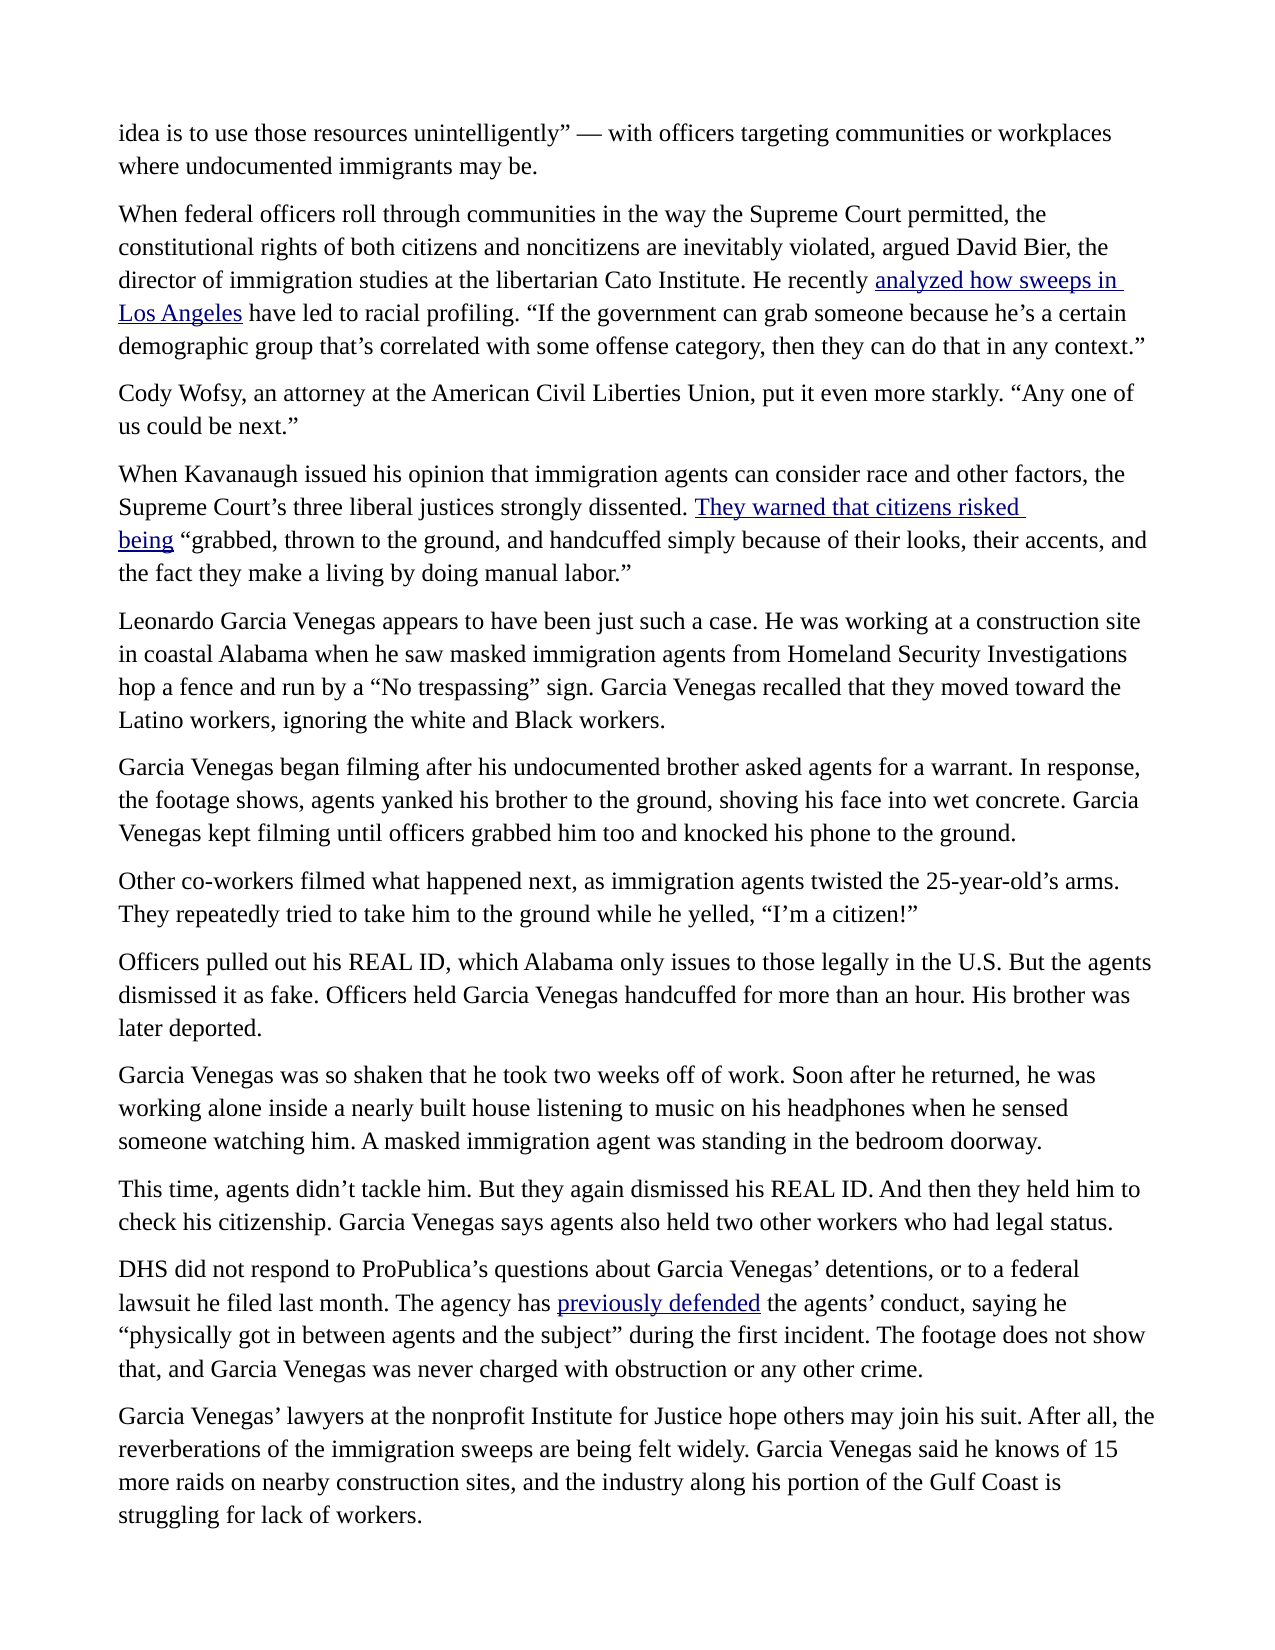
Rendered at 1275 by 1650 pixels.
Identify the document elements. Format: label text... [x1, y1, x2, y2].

text idea is to use those resources unintelligently” — with officers targeting communities or workplaces where undocumented immigrants may be. [118, 118, 1157, 180]
text Garcia Venegas was so shaken that he took two weeks off of work. Soon after he returned, he was working alone inside a nearly built house listening to music on his headphones when he sensed someone watching him. A masked immigration agent was standing in the bedroom doorway. [118, 1060, 1157, 1155]
text Other co-workers filmed what happened next, as immigration agents twisted the 25-year-old’s arms. They repeatedly tried to take him to the ground while he yelled, “I’m a citizen!” [118, 866, 1157, 928]
text When Kavanaugh issued his opinion that immigration agents can consider race and other factors, the Supreme Court’s three liberal justices strongly dissented. They warned that citizens risked being “grabbed, thrown to the ground, and handcuffed simply because of their looks, their accents, and the fact they make a living by doing manual labor.” [118, 459, 1157, 587]
text Officers pulled out his REAL ID, which Alabama only issues to those legally in the U.S. But the agents dismissed it as fake. Officers held Garcia Venegas handcuffed for more than an hour. His brother was later deported. [118, 947, 1157, 1041]
text Garcia Venegas’ lawyers at the nonprofit Institute for Justice hope others may join his suit. After all, the reverberations of the immigration sweeps are being felt widely. Garcia Venegas said he knows of 15 more raids on nearby construction sites, and the industry along his portion of the Gulf Coast is struggling for lack of workers. [118, 1401, 1157, 1529]
text DHS did not respond to ProPublica’s questions about Garcia Venegas’ detentions, or to a federal lawsuit he filed last month. The agency has previously defended the agents’ conduct, saying he “physically got in between agents and the subject” during the first incident. The footage does not show that, and Garcia Venegas was never charged with obstruction or any other crime. [118, 1254, 1157, 1382]
text Cody Wofsy, an attorney at the American Civil Liberties Union, put it even more starkly. “Any one of us could be next.” [118, 378, 1157, 440]
text Garcia Venegas began filming after his undocumented brother asked agents for a warrant. In response, the footage shows, agents yanked his brother to the ground, shoving his face into wet concrete. Garcia Venegas kept filming until officers grabbed him too and knocked his phone to the ground. [118, 752, 1157, 847]
text When federal officers roll through communities in the way the Supreme Court permitted, the constitutional rights of both citizens and noncitizens are inevitably violated, argued David Bier, the director of immigration studies at the libertarian Cato Institute. He recently analyzed how sweeps in Los Angeles have led to racial profiling. “If the government can grab someone because he’s a certain demographic group that’s correlated with some offense category, then they can do that in any context.” [118, 199, 1157, 359]
text Leonardo Garcia Venegas appears to have been just such a case. He was working at a construction site in coastal Alabama when he saw masked immigration agents from Homeland Security Investigations hop a fence and run by a “No trespassing” sign. Garcia Venegas recalled that they moved toward the Latino workers, ignoring the white and Black workers. [118, 606, 1157, 733]
text This time, agents didn’t tackle him. But they again dismissed his REAL ID. And then they held him to check his citizenship. Garcia Venegas says agents also held two other workers who had legal status. [118, 1174, 1157, 1236]
